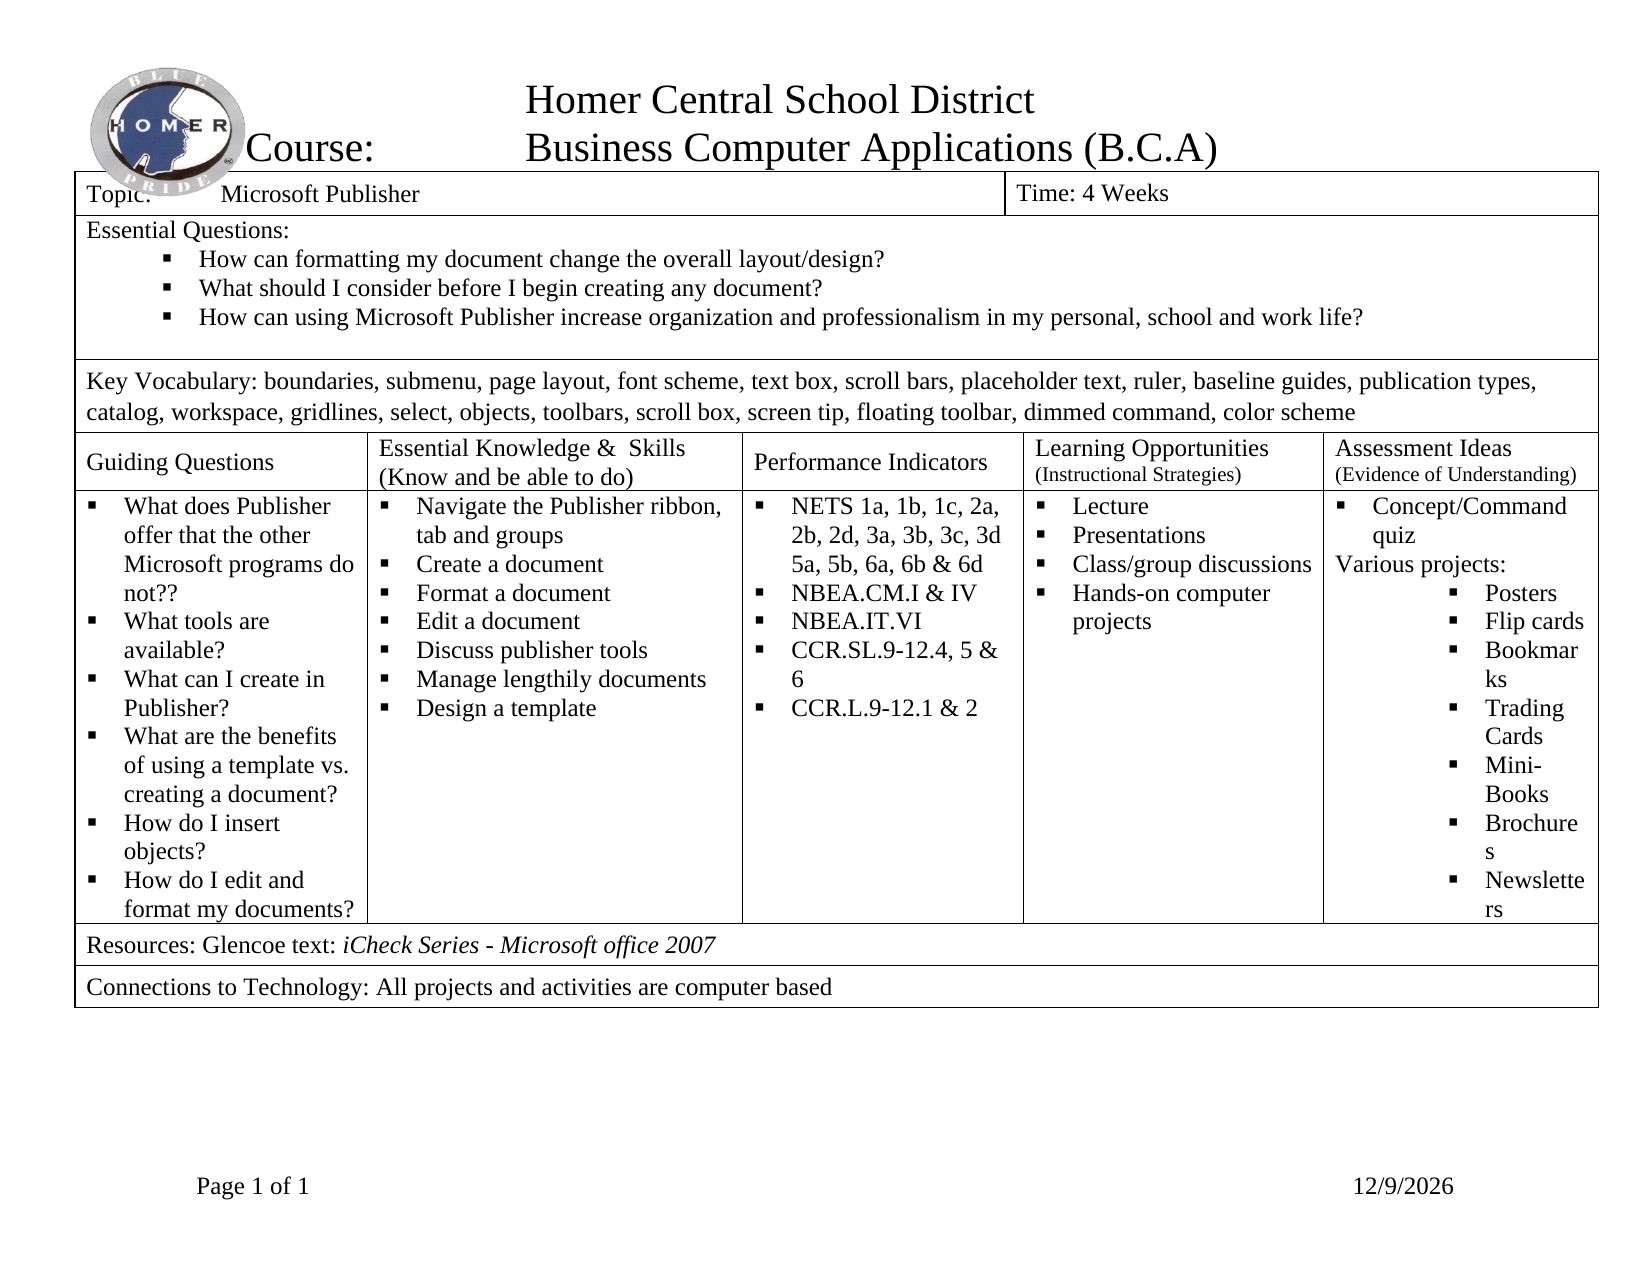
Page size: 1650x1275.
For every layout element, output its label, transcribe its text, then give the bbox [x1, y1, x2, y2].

table_cell NETS 1a, 1b, 1c, 2a, 2b, 2d, 3a, 3b, 3c, 3d 5a, 5b, 6a, 6b & 6d NBEA.CM.I & IV NBEA.IT.VI CCR.SL.9-12.4, 5 & 6 CCR.L.9-12.1 & 2 [743, 491, 1023, 923]
text Homer Central School District [210, 75, 1575, 123]
table_cell Assessment Ideas (Evidence of Understanding) [1324, 433, 1598, 490]
table_cell Navigate the Publisher ribbon, tab and groups Create a document Format a document Edit a document Discuss publisher tools Manage lengthily documents Design a template [368, 491, 742, 923]
table_cell Learning Opportunities (Instructional Strategies) [1024, 433, 1323, 490]
table_cell Performance Indicators [743, 433, 1023, 490]
table_cell What does Publisher offer that the other Microsoft programs do not?? What tools are available? What can I create in Publisher? What are the benefits of using a template vs. creating a document? How do I insert objects? How do I edit and format my documents? [76, 491, 367, 923]
table_cell Lecture Presentations Class/group discussions Hands-on computer projects [1024, 491, 1323, 923]
table_cell Essential Knowledge & Skills (Know and be able to do) [368, 433, 742, 490]
table_header Time: 4 Weeks [1006, 172, 1598, 214]
table_cell Resources: Glencoe text: iCheck Series - Microsoft office 2007 [76, 924, 1598, 965]
text [75, 75, 125, 123]
table_cell Connections to Technology: All projects and activities are computer based [76, 966, 1598, 1007]
table_cell Essential Questions: How can formatting my document change the overall layout/design? What should I consider before I begin creating any document? How can using Microsoft Publisher increase organization and professionalism in my personal, school and work life? [76, 216, 1598, 359]
table_cell Guiding Questions [76, 433, 367, 490]
text Course: Business Computer Applications (B.C.A) [230, 123, 1575, 171]
text [75, 123, 104, 171]
table_cell Key Vocabulary: boundaries, submenu, page layout, font scheme, text box, scroll bars, placeholder text, ruler, baseline guides, publication types, catalog, workspace, gridlines, select, objects, toolbars, scroll box, screen tip, floating toolbar, dimmed command, color scheme [76, 360, 1598, 432]
table_cell Concept/Command quiz Various projects: Posters Flip cards Bookmarks Trading Cards Mini-Books Brochures Newsletters [1324, 491, 1598, 923]
table_header Topic: Microsoft Publisher [76, 172, 1004, 214]
